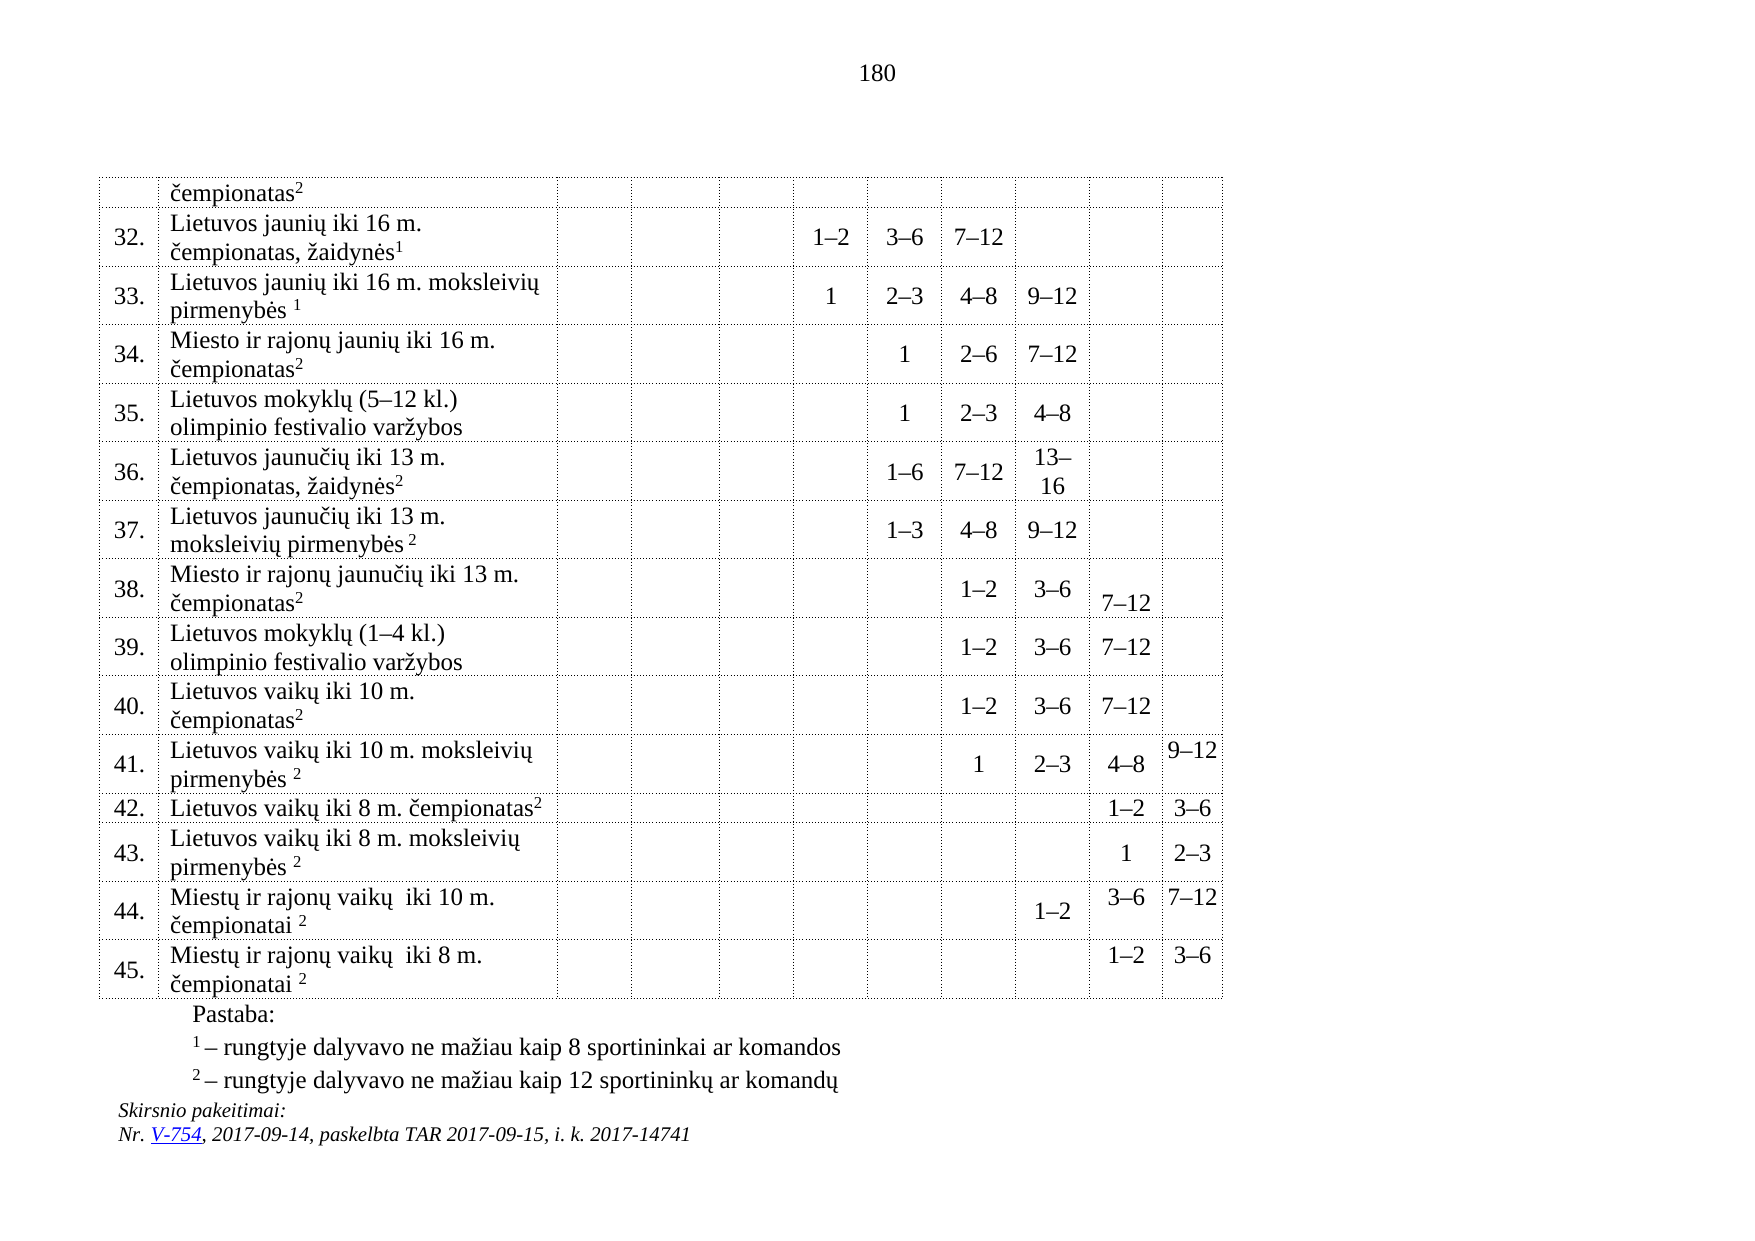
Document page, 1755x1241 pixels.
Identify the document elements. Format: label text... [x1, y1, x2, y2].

table_cell [720, 207, 794, 266]
table_cell 3–6 [1015, 617, 1089, 675]
table_cell [1163, 500, 1222, 558]
table_cell [868, 617, 941, 675]
table_cell 1–6 [868, 441, 941, 500]
text 2 – rungtyje dalyvavo ne mažiau kaip 12 sportininkų ar komandų [118, 1065, 1636, 1094]
table_cell [941, 881, 1015, 939]
table_cell [631, 881, 720, 939]
table_cell 7–12 [1163, 881, 1222, 939]
table_cell [1089, 441, 1163, 500]
table_cell 4–8 [941, 500, 1015, 558]
table_cell 3–6 [868, 207, 941, 266]
table_cell [868, 734, 941, 792]
table_cell 42. [100, 793, 159, 822]
table_cell 1 [868, 324, 941, 383]
table_cell 7–12 [1089, 558, 1163, 617]
text Nr. V-754, 2017-09-14, paskelbta TAR 2017-09-15, i. k. 2017-14741 [118, 1122, 1636, 1146]
table_cell 3–6 [1163, 939, 1222, 998]
table_cell [1015, 822, 1089, 881]
table_cell [1015, 793, 1089, 822]
table_cell [631, 558, 720, 617]
table_cell [558, 793, 631, 822]
table_cell [794, 441, 868, 500]
table_cell [720, 675, 794, 734]
table_cell [100, 177, 159, 207]
table_cell [631, 207, 720, 266]
table_cell [941, 939, 1015, 998]
table_cell [558, 324, 631, 383]
table_cell 1 [941, 734, 1015, 792]
table_cell [720, 939, 794, 998]
table_cell [631, 822, 720, 881]
table_cell 2–6 [941, 324, 1015, 383]
table_cell [631, 383, 720, 441]
table_cell [794, 822, 868, 881]
table_cell Lietuvos jaunučių iki 13 m. čempionatas, žaidynės2 [159, 441, 557, 500]
table_cell 45. [100, 939, 159, 998]
table_cell 7–12 [941, 207, 1015, 266]
table_cell 2–3 [1163, 822, 1222, 881]
table_cell [1163, 324, 1222, 383]
table_cell [1163, 675, 1222, 734]
table_cell 3–6 [1163, 793, 1222, 822]
table_cell 1–2 [794, 207, 868, 266]
table_cell 7–12 [941, 441, 1015, 500]
table_cell čempionatas2 [159, 177, 557, 207]
table_cell 4–8 [1089, 734, 1163, 792]
table_cell Lietuvos vaikų iki 10 m. moksleivių pirmenybės 2 [159, 734, 557, 792]
table_cell [558, 617, 631, 675]
table_cell [631, 734, 720, 792]
table_cell Lietuvos jaunių iki 16 m. moksleivių pirmenybės 1 [159, 266, 557, 324]
table_cell [868, 822, 941, 881]
table_cell [720, 500, 794, 558]
table_cell [631, 500, 720, 558]
table_cell 9–12 [1015, 500, 1089, 558]
table_cell 1 [794, 266, 868, 324]
table_cell 4–8 [1015, 383, 1089, 441]
table_cell [1015, 207, 1089, 266]
table_cell [631, 617, 720, 675]
table_cell [558, 939, 631, 998]
table_cell [631, 324, 720, 383]
table_cell [1163, 207, 1222, 266]
table_cell 38. [100, 558, 159, 617]
text 1 – rungtyje dalyvavo ne mažiau kaip 8 sportininkai ar komandos [118, 1032, 1636, 1061]
table_cell [794, 734, 868, 792]
table_cell [720, 822, 794, 881]
table_cell [720, 324, 794, 383]
table_cell [794, 881, 868, 939]
table_cell [720, 441, 794, 500]
table_cell 1–2 [1089, 939, 1163, 998]
table_cell [1089, 500, 1163, 558]
table_cell 3–6 [1015, 558, 1089, 617]
table_cell 1 [1089, 822, 1163, 881]
table_cell [720, 793, 794, 822]
table_cell 13–16 [1015, 441, 1089, 500]
table_cell [631, 266, 720, 324]
table_cell [868, 939, 941, 998]
table_cell [558, 207, 631, 266]
table_cell Lietuvos jaunučių iki 13 m. moksleivių pirmenybės 2 [159, 500, 557, 558]
table_cell 9–12 [1015, 266, 1089, 324]
table_cell 40. [100, 675, 159, 734]
table_cell 33. [100, 266, 159, 324]
table_cell [794, 675, 868, 734]
table_cell 43. [100, 822, 159, 881]
table_cell 7–12 [1089, 675, 1163, 734]
table_cell 36. [100, 441, 159, 500]
table_cell [631, 675, 720, 734]
table_cell [1089, 266, 1163, 324]
table_cell [631, 793, 720, 822]
table_cell [558, 734, 631, 792]
table_cell 1–2 [941, 617, 1015, 675]
table_cell [868, 558, 941, 617]
table_cell 1 [868, 383, 941, 441]
table_cell [631, 441, 720, 500]
table_cell [720, 558, 794, 617]
table_cell 3–6 [1089, 881, 1163, 939]
table_cell [794, 383, 868, 441]
table_cell Miestų ir rajonų vaikų iki 10 m. čempionatai 2 [159, 881, 557, 939]
table_cell [794, 324, 868, 383]
table_cell [941, 177, 1015, 207]
table_cell [558, 558, 631, 617]
table_cell Lietuvos mokyklų (1–4 kl.) olimpinio festivalio varžybos [159, 617, 557, 675]
table_cell [794, 617, 868, 675]
table_cell [941, 793, 1015, 822]
table_cell 41. [100, 734, 159, 792]
table_cell 7–12 [1015, 324, 1089, 383]
table_cell [794, 793, 868, 822]
table_cell 1–2 [941, 675, 1015, 734]
table_cell [794, 177, 868, 207]
table_cell 3–6 [1015, 675, 1089, 734]
table_cell [631, 939, 720, 998]
table_cell 1–2 [1015, 881, 1089, 939]
table_cell 34. [100, 324, 159, 383]
table_cell 39. [100, 617, 159, 675]
table_cell [1089, 383, 1163, 441]
table_cell 7–12 [1089, 617, 1163, 675]
table_cell [868, 793, 941, 822]
table_cell [720, 266, 794, 324]
table_cell 1–3 [868, 500, 941, 558]
table_cell 2–3 [868, 266, 941, 324]
table_cell [1163, 441, 1222, 500]
table_cell [558, 383, 631, 441]
table_cell 9–12 [1163, 734, 1222, 792]
table_cell Lietuvos jaunių iki 16 m. čempionatas, žaidynės1 [159, 207, 557, 266]
table_cell [1163, 617, 1222, 675]
text Pastaba: [118, 999, 1636, 1028]
table_cell [558, 675, 631, 734]
table_cell 2–3 [941, 383, 1015, 441]
table_cell [631, 177, 720, 207]
table_cell [868, 881, 941, 939]
table_cell [1015, 177, 1089, 207]
table_cell Lietuvos vaikų iki 8 m. čempionatas2 [159, 793, 557, 822]
table_cell 35. [100, 383, 159, 441]
table_cell Lietuvos mokyklų (5–12 kl.) olimpinio festivalio varžybos [159, 383, 557, 441]
table_cell [720, 734, 794, 792]
table_cell [1163, 558, 1222, 617]
table_cell Lietuvos vaikų iki 10 m. čempionatas2 [159, 675, 557, 734]
table_cell 2–3 [1015, 734, 1089, 792]
table_cell [868, 675, 941, 734]
table_cell [1089, 324, 1163, 383]
table_cell Miesto ir rajonų jaunių iki 16 m. čempionatas2 [159, 324, 557, 383]
table_cell [720, 881, 794, 939]
table_cell 44. [100, 881, 159, 939]
table_cell [720, 383, 794, 441]
table_cell 1–2 [941, 558, 1015, 617]
table_cell Miesto ir rajonų jaunučių iki 13 m. čempionatas2 [159, 558, 557, 617]
table_cell [720, 177, 794, 207]
table_cell [558, 441, 631, 500]
table_cell [794, 500, 868, 558]
table_cell [1163, 383, 1222, 441]
text Skirsnio pakeitimai: [118, 1098, 1636, 1122]
table_cell [794, 939, 868, 998]
table_cell [868, 177, 941, 207]
table_cell 4–8 [941, 266, 1015, 324]
table_cell 1–2 [1089, 793, 1163, 822]
table_cell [558, 822, 631, 881]
table_cell [558, 266, 631, 324]
table_cell [558, 881, 631, 939]
table_cell [1163, 266, 1222, 324]
table_cell 37. [100, 500, 159, 558]
table_cell Miestų ir rajonų vaikų iki 8 m. čempionatai 2 [159, 939, 557, 998]
table_cell [1089, 207, 1163, 266]
table_cell 32. [100, 207, 159, 266]
table_cell Lietuvos vaikų iki 8 m. moksleivių pirmenybės 2 [159, 822, 557, 881]
table_cell [1015, 939, 1089, 998]
table_cell [1163, 177, 1222, 207]
table_cell [1089, 177, 1163, 207]
table_cell [941, 822, 1015, 881]
table_cell [720, 617, 794, 675]
table_cell [794, 558, 868, 617]
table_cell [558, 177, 631, 207]
table_cell [558, 500, 631, 558]
